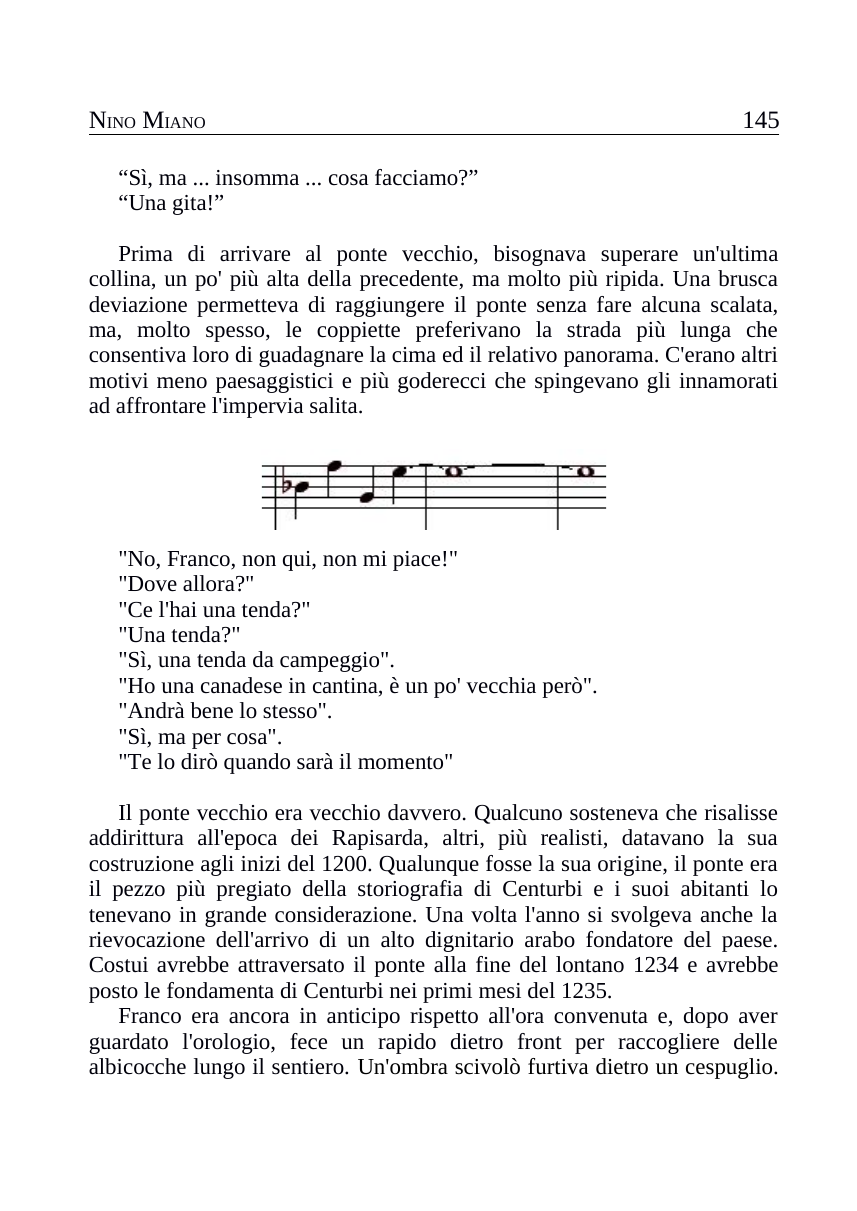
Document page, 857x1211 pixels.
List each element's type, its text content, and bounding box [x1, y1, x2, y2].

text Il ponte vecchio era vecchio davvero. Qualcuno sosteneva che risalisse addirittura all'epoca dei Rapisarda, altri, più realisti, datavano la sua costruzione agli inizi del 1200. Qualunque fosse la sua origine, il ponte era il pezzo più pregiato della storiografia di Centurbi e i suoi abitanti lo tenevano in grande considerazione. Una volta l'anno si svolgeva anche la rievocazione dell'arrivo di un alto dignitario arabo fondatore del paese. Costui avrebbe attraversato il ponte alla fine del lontano 1234 e avrebbe posto le fondamenta di Centurbi nei primi mesi del 1235. [88, 800, 779, 1003]
text Franco era ancora in anticipo rispetto all'ora convenuta e, dopo aver guardato l'orologio, fece un rapido dietro front per raccogliere delle albicocche lungo il sentiero. Un'ombra scivolò furtiva dietro un cespuglio. [88, 1003, 779, 1079]
text "Sì, una tenda da campeggio". [88, 647, 779, 673]
text "No, Franco, non qui, non mi piace!" [88, 546, 779, 571]
text “Sì, ma ... insomma ... cosa facciamo?” [88, 164, 779, 190]
text "Dove allora?" [88, 571, 779, 597]
text "Sì, ma per cosa". [88, 724, 779, 749]
picture [261, 449, 607, 530]
text "Te lo dirò quando sarà il momento" [88, 749, 779, 774]
text "Andrà bene lo stesso". [88, 698, 779, 724]
text "Una tenda?" [88, 622, 779, 647]
text “Una gita!” [88, 190, 779, 215]
text Prima di arrivare al ponte vecchio, bisognava superare un'ultima collina, un po' più alta della precedente, ma molto più ripida. Una brusca deviazione permetteva di raggiungere il ponte senza fare alcuna scalata, ma, molto spesso, le coppiette preferivano la strada più lunga che consentiva loro di guadagnare la cima ed il relativo panorama. C'erano altri motivi meno paesaggistici e più goderecci che spingevano gli innamorati ad affrontare l'impervia salita. [88, 241, 779, 419]
text "Ce l'hai una tenda?" [88, 597, 779, 622]
text "Ho una canadese in cantina, è un po' vecchia però". [88, 673, 779, 698]
